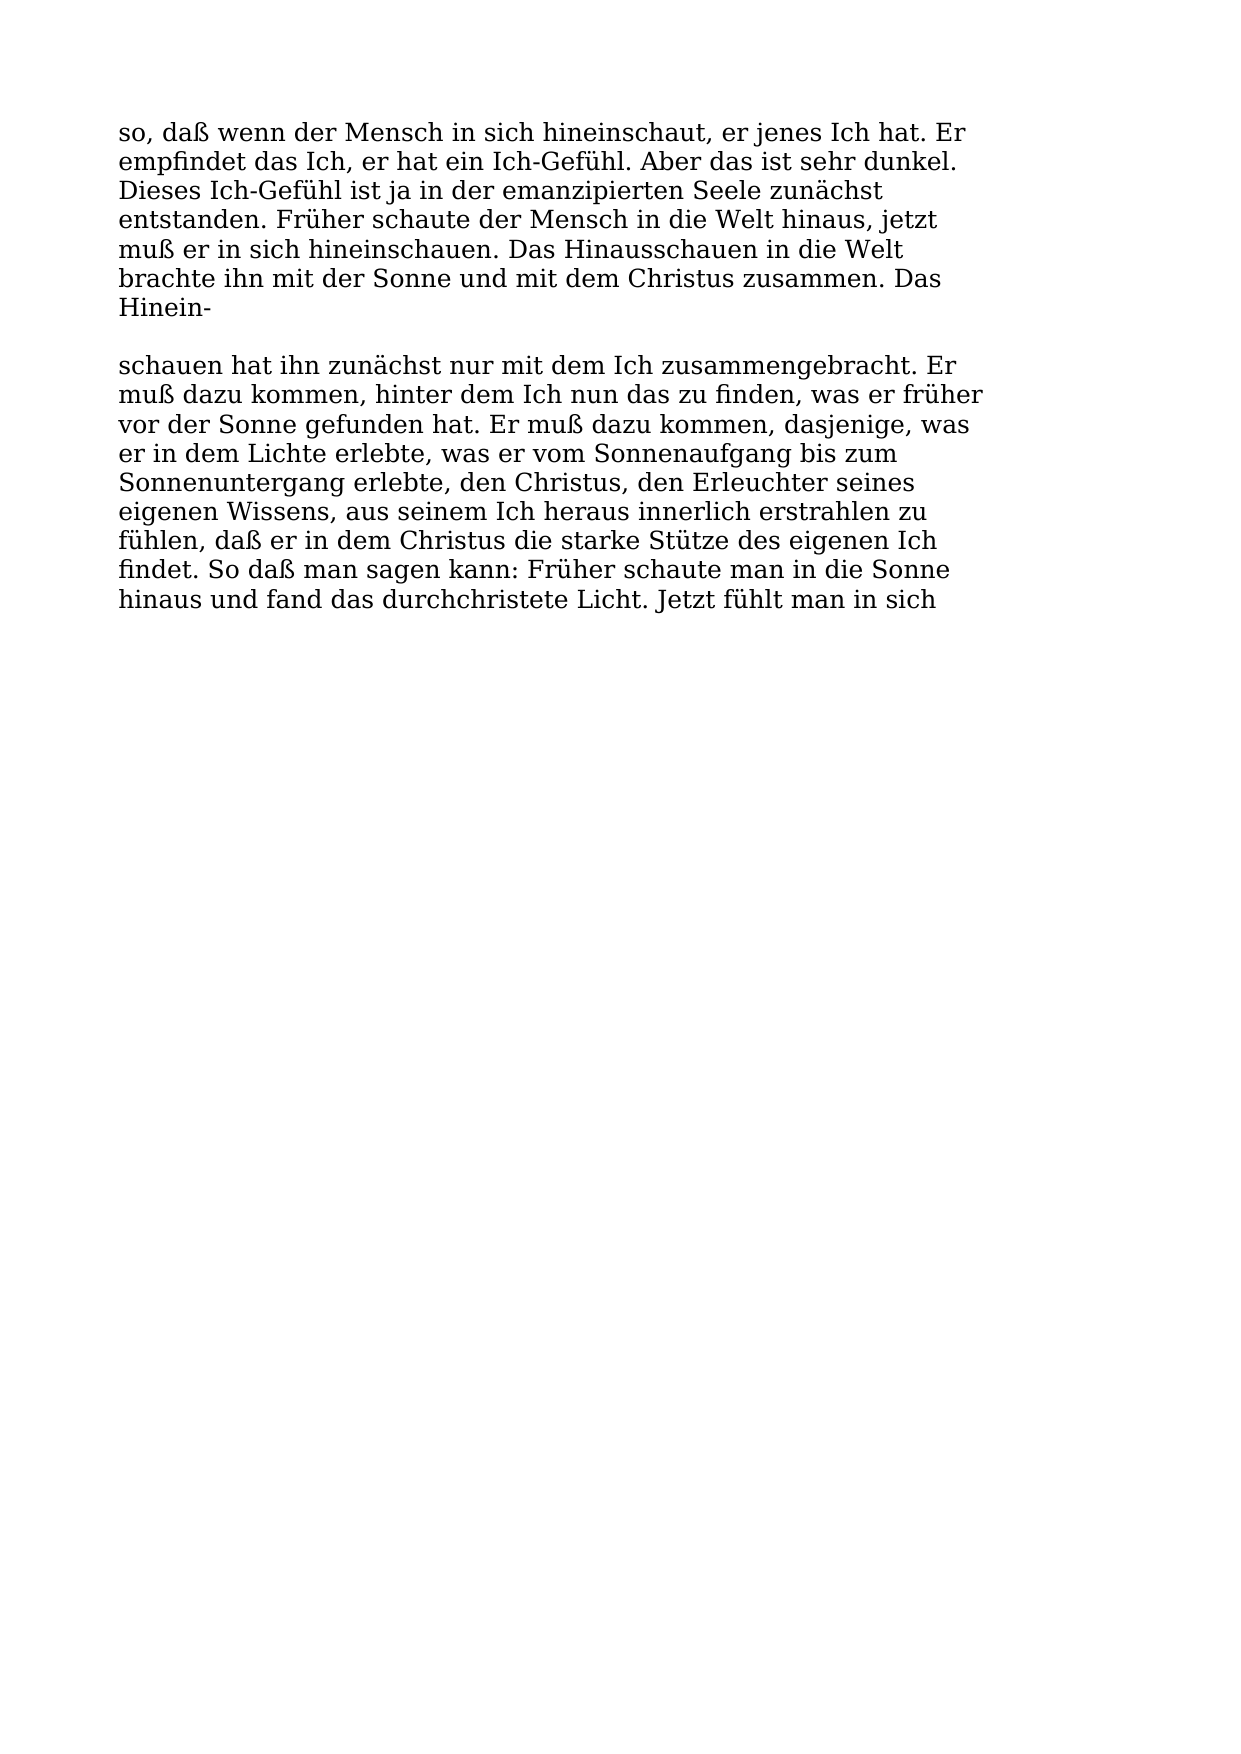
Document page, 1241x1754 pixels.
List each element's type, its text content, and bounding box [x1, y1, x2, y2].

text eigenen Wissens, aus seinem Ich heraus innerlich erstrahlen zu [118, 497, 1122, 526]
text Sonnenuntergang erlebte, den Christus, den Erleuchter seines [118, 468, 1122, 497]
text Dieses Ich-Gefühl ist ja in der emanzipierten Seele zunächst [118, 176, 1122, 206]
text muß dazu kommen, hinter dem Ich nun das zu finden, was er früher [118, 381, 1122, 410]
text er in dem Lichte erlebte, was er vom Sonnenaufgang bis zum [118, 439, 1122, 468]
text hinaus und fand das durchchristete Licht. Jetzt fühlt man in sich [118, 585, 1122, 614]
text fühlen, daß er in dem Christus die starke Stütze des eigenen Ich [118, 526, 1122, 556]
text so, daß wenn der Mensch in sich hineinschaut, er jenes Ich hat. Er [118, 118, 1122, 147]
text vor der Sonne gefunden hat. Er muß dazu kommen, dasjenige, was [118, 410, 1122, 439]
text findet. So daß man sagen kann: Früher schaute man in die Sonne [118, 556, 1122, 585]
text entstanden. Früher schaute der Mensch in die Welt hinaus, jetzt [118, 206, 1122, 235]
text muß er in sich hineinschauen. Das Hinausschauen in die Welt [118, 235, 1122, 264]
text empfindet das Ich, er hat ein Ich-Gefühl. Aber das ist sehr dunkel. [118, 147, 1122, 176]
text brachte ihn mit der Sonne und mit dem Christus zusammen. Das [118, 264, 1122, 293]
text schauen hat ihn zunächst nur mit dem Ich zusammengebracht. Er [118, 351, 1122, 381]
text Hinein- [118, 293, 1122, 322]
